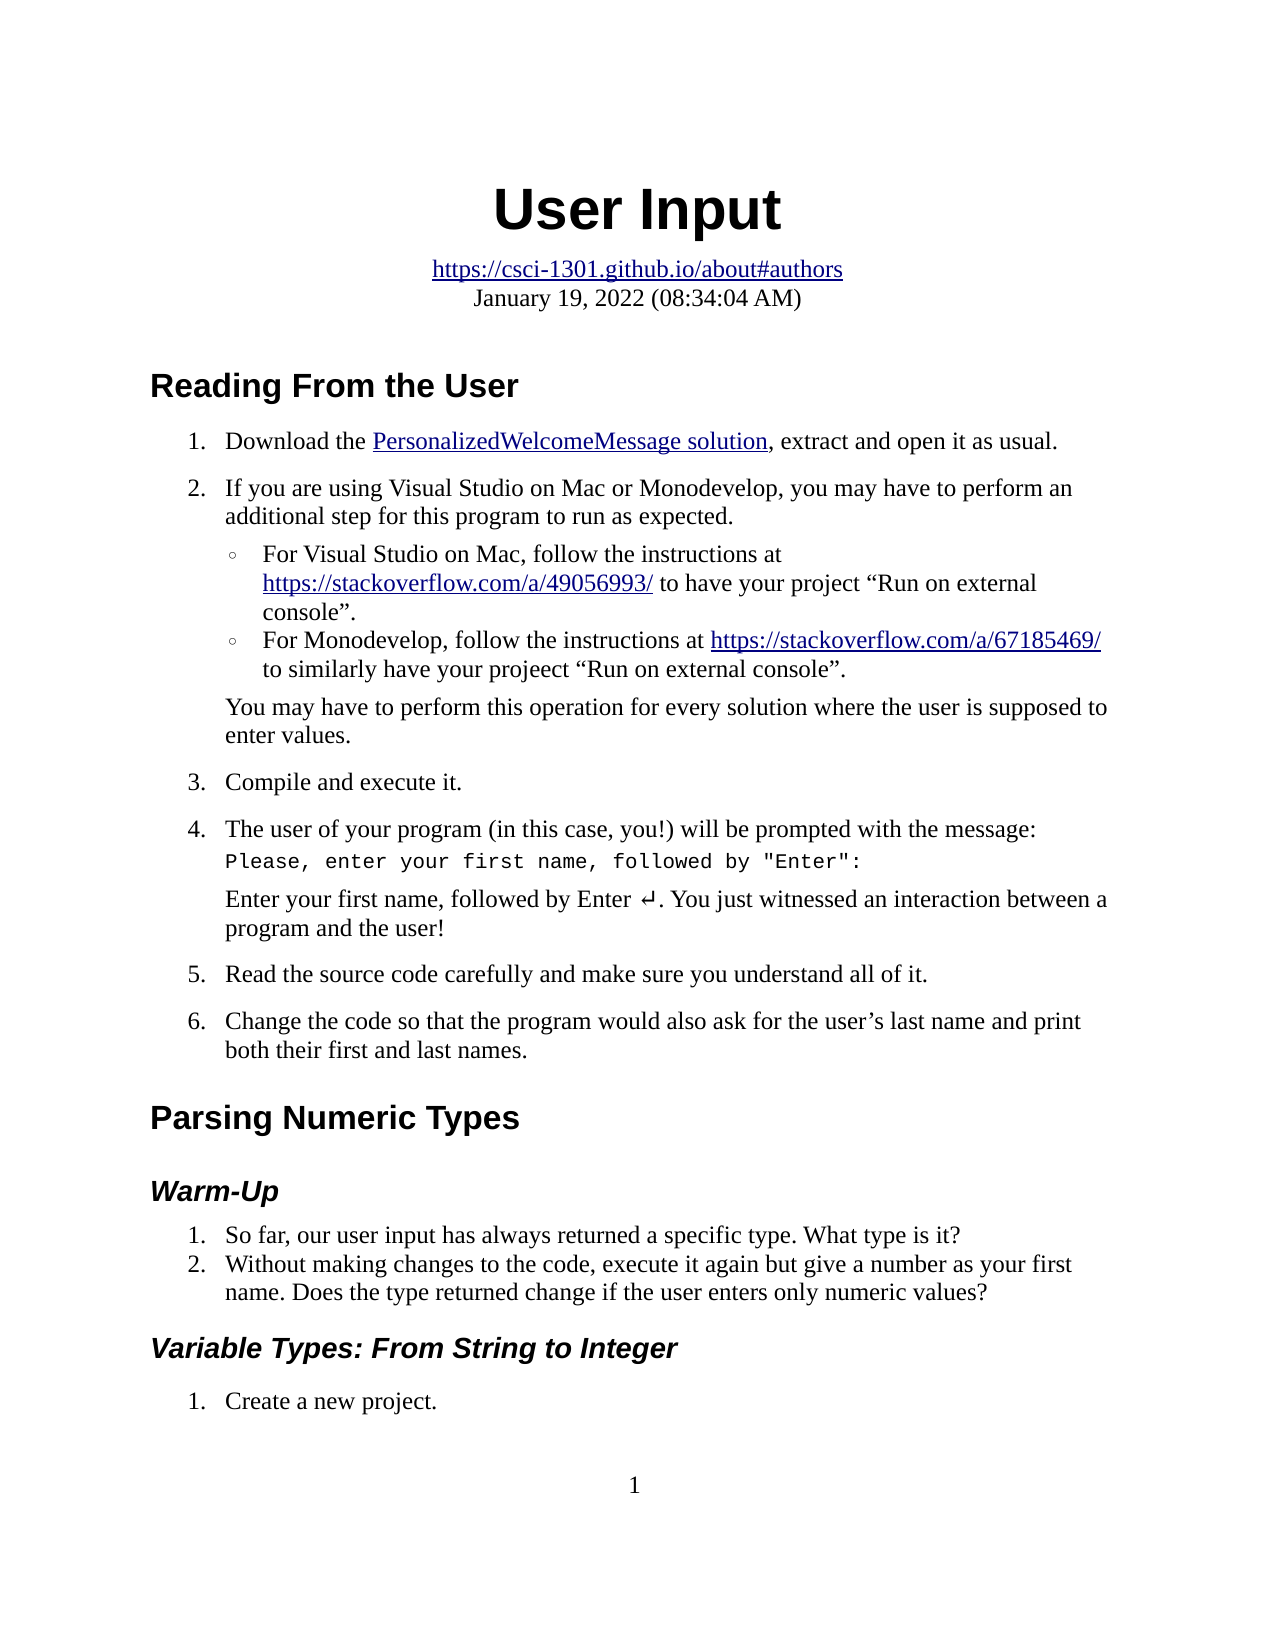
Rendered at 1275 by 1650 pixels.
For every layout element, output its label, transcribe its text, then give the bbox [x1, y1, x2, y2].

title User Input [150, 175, 1125, 242]
list Enter your first name, followed by Enter ↵. You just witnessed an interaction between a program and the user! [187, 884, 1125, 942]
text https://csci-1301.github.io/about#authors [150, 254, 1125, 283]
list For Monodevelop, follow the instructions at https://stackoverflow.com/a/67185469/ to similarly have your projeect “Run on external console”. [225, 625, 1125, 683]
list Change the code so that the program would also ask for the user’s last name and print both their first and last names. [187, 1006, 1125, 1064]
list Create a new project. [187, 1386, 1125, 1415]
list Compile and execute it. [187, 767, 1125, 796]
list For Visual Studio on Mac, follow the instructions at https://stackoverflow.com/a/49056993/ to have your project “Run on external console”. [225, 539, 1125, 625]
list You may have to perform this operation for every solution where the user is supposed to enter values. [187, 692, 1125, 749]
list So far, our user input has always returned a specific type. What type is it? [187, 1220, 1125, 1249]
subtitle Parsing Numeric Types [150, 1098, 1125, 1136]
list The user of your program (in this case, you!) will be prompted with the message: [187, 814, 1125, 843]
list Download the PersonalizedWelcomeMessage solution, extract and open it as usual. [187, 426, 1125, 455]
subtitle Warm-Up [150, 1174, 1125, 1207]
list Please, enter your first name, followed by "Enter": [187, 852, 1125, 875]
text January 19, 2022 (08:34:04 AM) [150, 283, 1125, 312]
subtitle Reading From the User [150, 366, 1125, 404]
list Read the source code carefully and make sure you understand all of it. [187, 959, 1125, 988]
subtitle Variable Types: From String to Integer [150, 1331, 1125, 1365]
list If you are using Visual Studio on Mac or Monodevelop, you may have to perform an additional step for this program to run as expected. [187, 473, 1125, 530]
list Without making changes to the code, execute it again but give a number as your first name. Does the type returned change if the user enters only numeric values? [187, 1249, 1125, 1306]
